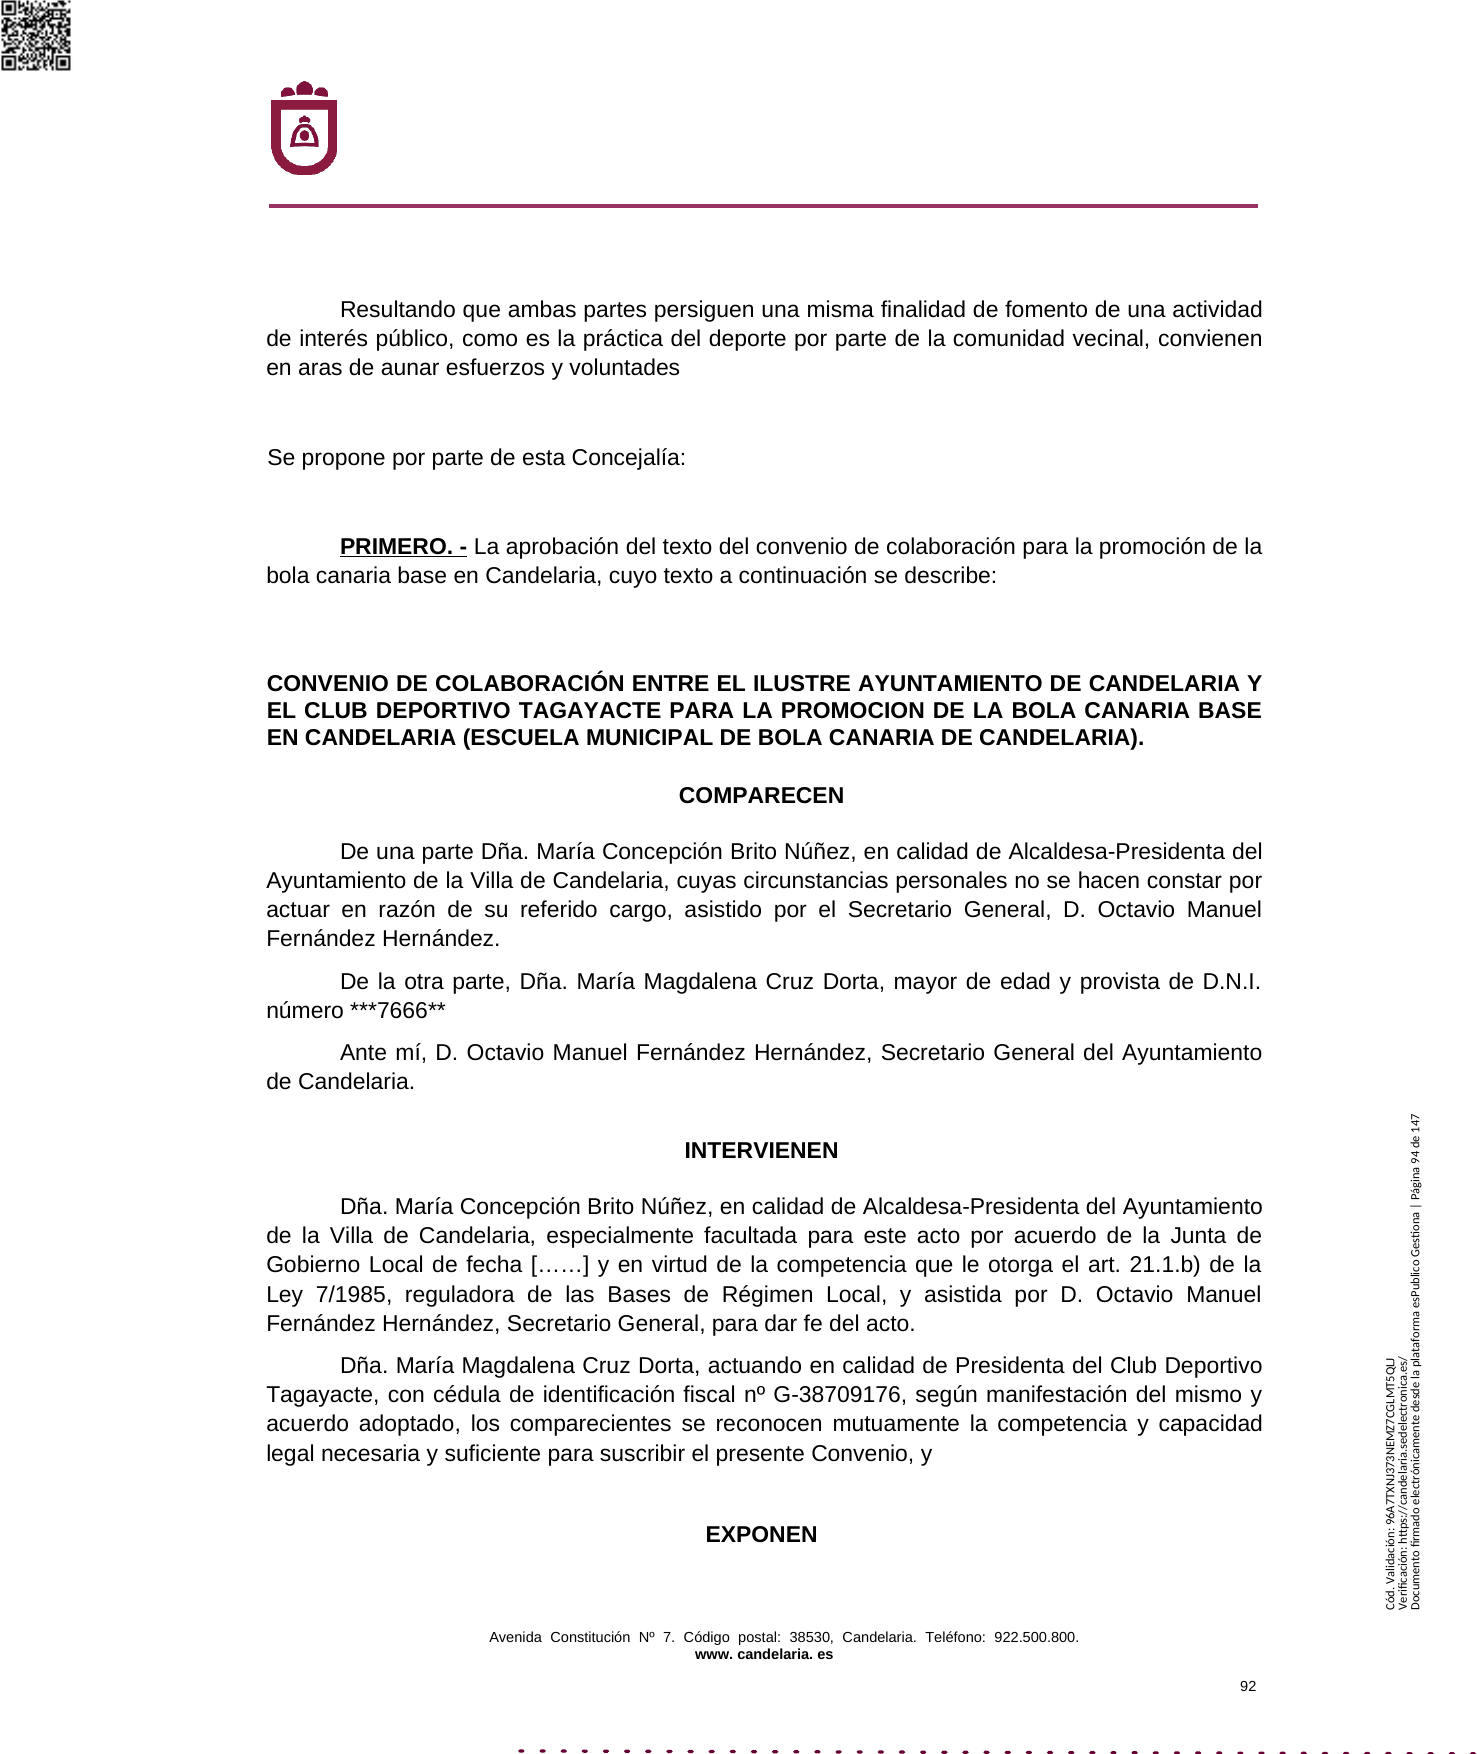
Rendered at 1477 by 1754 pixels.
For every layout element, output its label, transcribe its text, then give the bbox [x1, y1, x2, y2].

text Dña. María Magdalena Cruz Dorta, actuando en calidad de Presidenta del Club Deportivo Tagayacte, con cédula de identificación fiscal nº G-38709176, según manifestación del mismo y acuerdo adoptado, los comparecientes se reconocen mutuamente la competencia y capacidad legal necesaria y suficiente para suscribir el presente Convenio, y [266, 1352, 1263, 1466]
subtitle EXPONEN [263, 1521, 1266, 1547]
text Se propone por parte de esta Concejalía: [267, 443, 1263, 470]
subtitle COMPARECEN [263, 782, 1266, 808]
text Ante mí, D. Octavio Manuel Fernández Hernández, Secretario General del Ayuntamiento de Candelaria. [266, 1039, 1263, 1095]
text Dña. María Concepción Brito Núñez, en calidad de Alcaldesa-Presidenta del Ayuntamiento de la Villa de Candelaria, especialmente facultada para este acto por acuerdo de la Junta de Gobierno Local de fecha [……] y en virtud de la competencia que le otorga el art. 21.1.b) de la Ley 7/1985, reguladora de las Bases de Régimen Local, y asistida por D. Octavio Manuel Fernández Hernández, Secretario General, para dar fe del acto. [266, 1193, 1263, 1336]
text Resultando que ambas partes persiguen una misma finalidad de fomento de una actividad de interés público, como es la práctica del deporte por parte de la comunidad vecinal, convienen en aras de aunar esfuerzos y voluntades [266, 296, 1263, 380]
text De la otra parte, Dña. María Magdalena Cruz Dorta, mayor de edad y provista de D.N.I. número ***7666** [266, 968, 1263, 1023]
subtitle INTERVIENEN [263, 1137, 1266, 1163]
text De una parte Dña. María Concepción Brito Núñez, en calidad de Alcaldesa-Presidenta del Ayuntamiento de la Villa de Candelaria, cuyas circunstancias personales no se hacen constar por actuar en razón de su referido cargo, asistido por el Secretario General, D. Octavio Manuel Fernández Hernández. [266, 838, 1263, 952]
text CONVENIO DE COLABORACIÓN ENTRE EL ILUSTRE AYUNTAMIENTO DE CANDELARIA Y EL CLUB DEPORTIVO TAGAYACTE PARA LA PROMOCION DE LA BOLA CANARIA BASE EN CANDELARIA (ESCUELA MUNICIPAL DE BOLA CANARIA DE CANDELARIA). [267, 669, 1263, 750]
text PRIMERO. - La aprobación del texto del convenio de colaboración para la promoción de la bola canaria base en Candelaria, cuyo texto a continuación se describe: [266, 533, 1263, 588]
